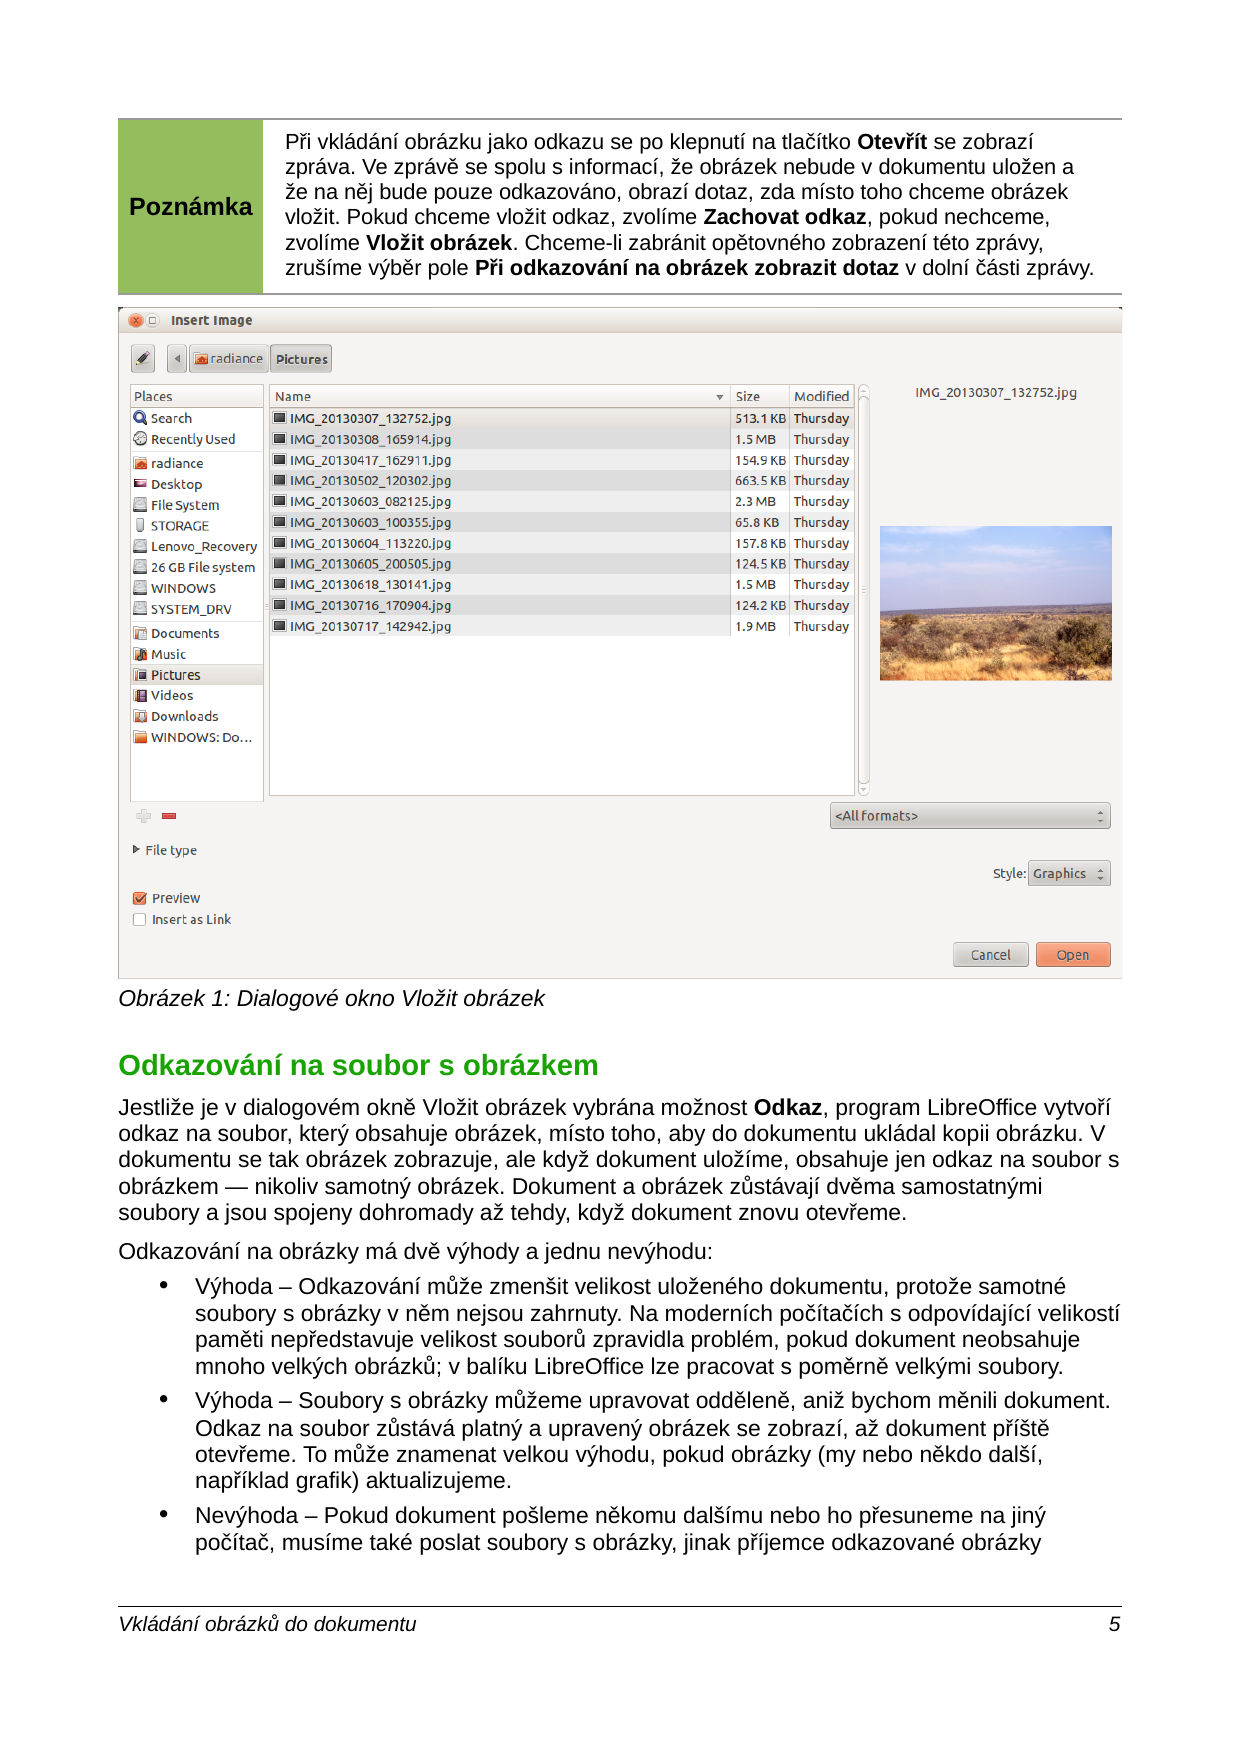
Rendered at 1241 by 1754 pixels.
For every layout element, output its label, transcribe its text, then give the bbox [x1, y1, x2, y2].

list Odkazování na obrázky má dvě výhody a jednu nevýhodu: [118, 1238, 1122, 1264]
table_header Poznámka [118, 120, 263, 293]
subtitle Odkazování na soubor s obrázkem [118, 1048, 1122, 1081]
text Obrázek 1: Dialogové okno Vložit obrázek [118, 985, 1122, 1012]
text Jestliže je v dialogovém okně Vložit obrázek vybrána možnost Odkaz, program LibreOffice vytvoří odkaz na soubor, který obsahuje obrázek, místo toho, aby do dokumentu ukládal kopii obrázku. V dokumentu se tak obrázek zobrazuje, ale když dokument uložíme, obsahuje jen odkaz na soubor s obrázkem — nikoliv samotný obrázek. Dokument a obrázek zůstávají dvěma samostatnými soubory a jsou spojeny dohromady až tehdy, když dokument znovu otevřeme. [118, 1094, 1122, 1226]
list Výhoda – Odkazování může zmenšit velikost uloženého dokumentu, protože samotné soubory s obrázky v něm nejsou zahrnuty. Na moderních počítačích s odpovídající velikostí paměti nepředstavuje velikost souborů zpravidla problém, pokud dokument neobsahuje mnoho velkých obrázků; v balíku LibreOffice lze pracovat s poměrně velkými soubory. [156, 1271, 1122, 1379]
table_header Při vkládání obrázku jako odkazu se po klepnutí na tlačítko Otevřít se zobrazí zpráva. Ve zprávě se spolu s informací, že obrázek nebude v dokumentu uložen a že na něj bude pouze odkazováno, obrazí dotaz, zda místo toho chceme obrázek vložit. Pokud chceme vložit odkaz, zvolíme Zachovat odkaz, pokud nechceme, zvolíme Vložit obrázek. Chceme-li zabránit opětovného zobrazení této zprávy, zrušíme výběr pole Při odkazování na obrázek zobrazit dotaz v dolní části zprávy. [264, 120, 1122, 293]
list Nevýhoda – Pokud dokument pošleme někomu dalšímu nebo ho přesuneme na jiný počítač, musíme také poslat soubory s obrázky, jinak příjemce odkazované obrázky [156, 1500, 1122, 1555]
picture [118, 307, 1123, 979]
list Výhoda – Soubory s obrázky můžeme upravovat odděleně, aniž bychom měnili dokument. Odkaz na soubor zůstává platný a upravený obrázek se zobrazí, až dokument příště otevřeme. To může znamenat velkou výhodu, pokud obrázky (my nebo někdo další, například grafik) aktualizujeme. [156, 1385, 1122, 1493]
